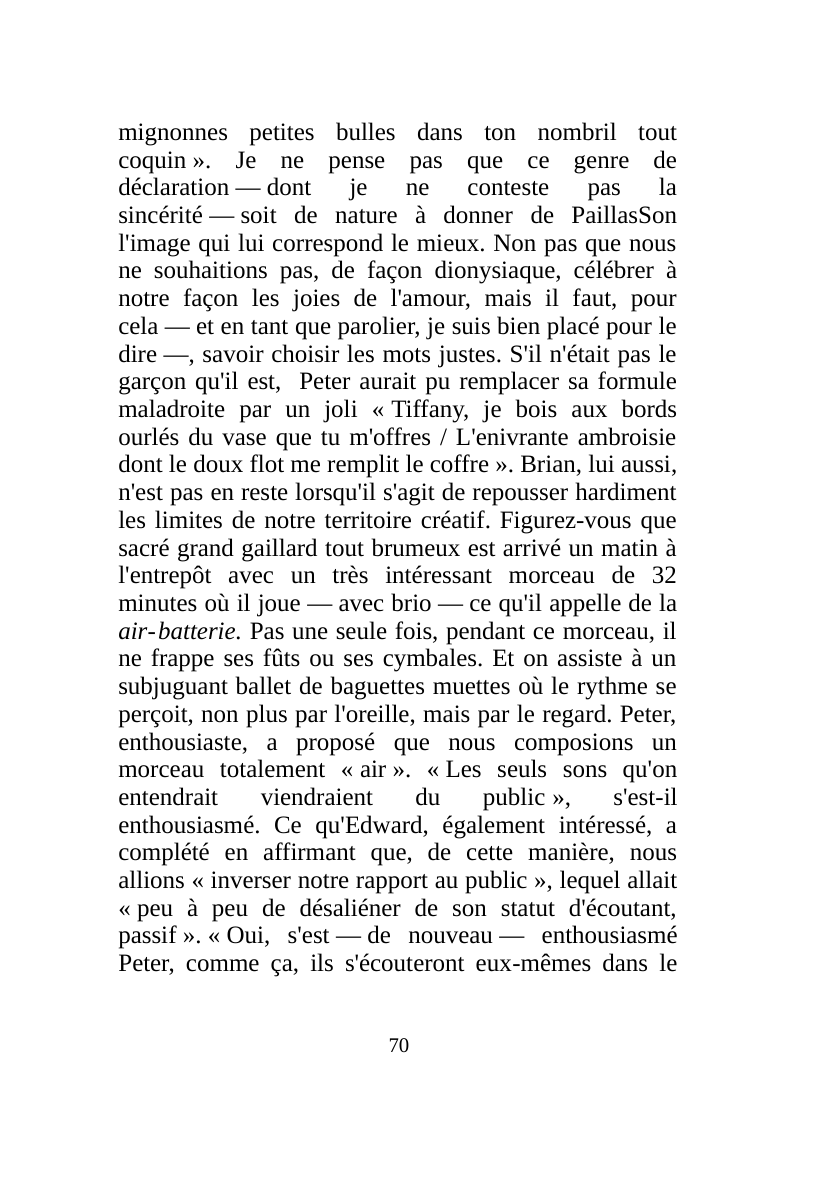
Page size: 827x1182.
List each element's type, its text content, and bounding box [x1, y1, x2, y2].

text mignonnes petites bulles dans ton nombril tout coquin ». Je ne pense pas que ce genre de déclaration — dont je ne conteste pas la sincérité — soit de nature à donner de PaillasSon l'image qui lui correspond le mieux. Non pas que nous ne souhaitions pas, de façon dionysiaque, célébrer à notre façon les joies de l'amour, mais il faut, pour cela — et en tant que parolier, je suis bien placé pour le dire —, savoir choisir les mots justes. S'il n'était pas le garçon qu'il est, Peter aurait pu remplacer sa formule maladroite par un joli « Tiffany, je bois aux bords ourlés du vase que tu m'offres / L'enivrante ambroisie dont le doux flot me remplit le coffre ». Brian, lui aussi, n'est pas en reste lorsqu'il s'agit de repousser hardiment les limites de notre territoire créatif. Figurez-vous que sacré grand gaillard tout brumeux est arrivé un matin à l'entrepôt avec un très intéressant morceau de 32 minutes où il joue — avec brio — ce qu'il appelle de la air‑batterie. Pas une seule fois, pendant ce morceau, il ne frappe ses fûts ou ses cymbales. Et on assiste à un subjuguant ballet de baguettes muettes où le rythme se perçoit, non plus par l'oreille, mais par le regard. Peter, enthousiaste, a proposé que nous composions un morceau totalement « air ». « Les seuls sons qu'on entendrait viendraient du public », s'est‑il enthousiasmé. Ce qu'Edward, également intéressé, a complété en affirmant que, de cette manière, nous allions « inverser notre rapport au public », lequel allait « peu à peu de désaliéner de son statut d'écoutant, passif ». « Oui, s'est — de nouveau — enthousiasmé Peter, comme ça, ils s'écouteront eux‑mêmes dans le [118, 118, 677, 977]
